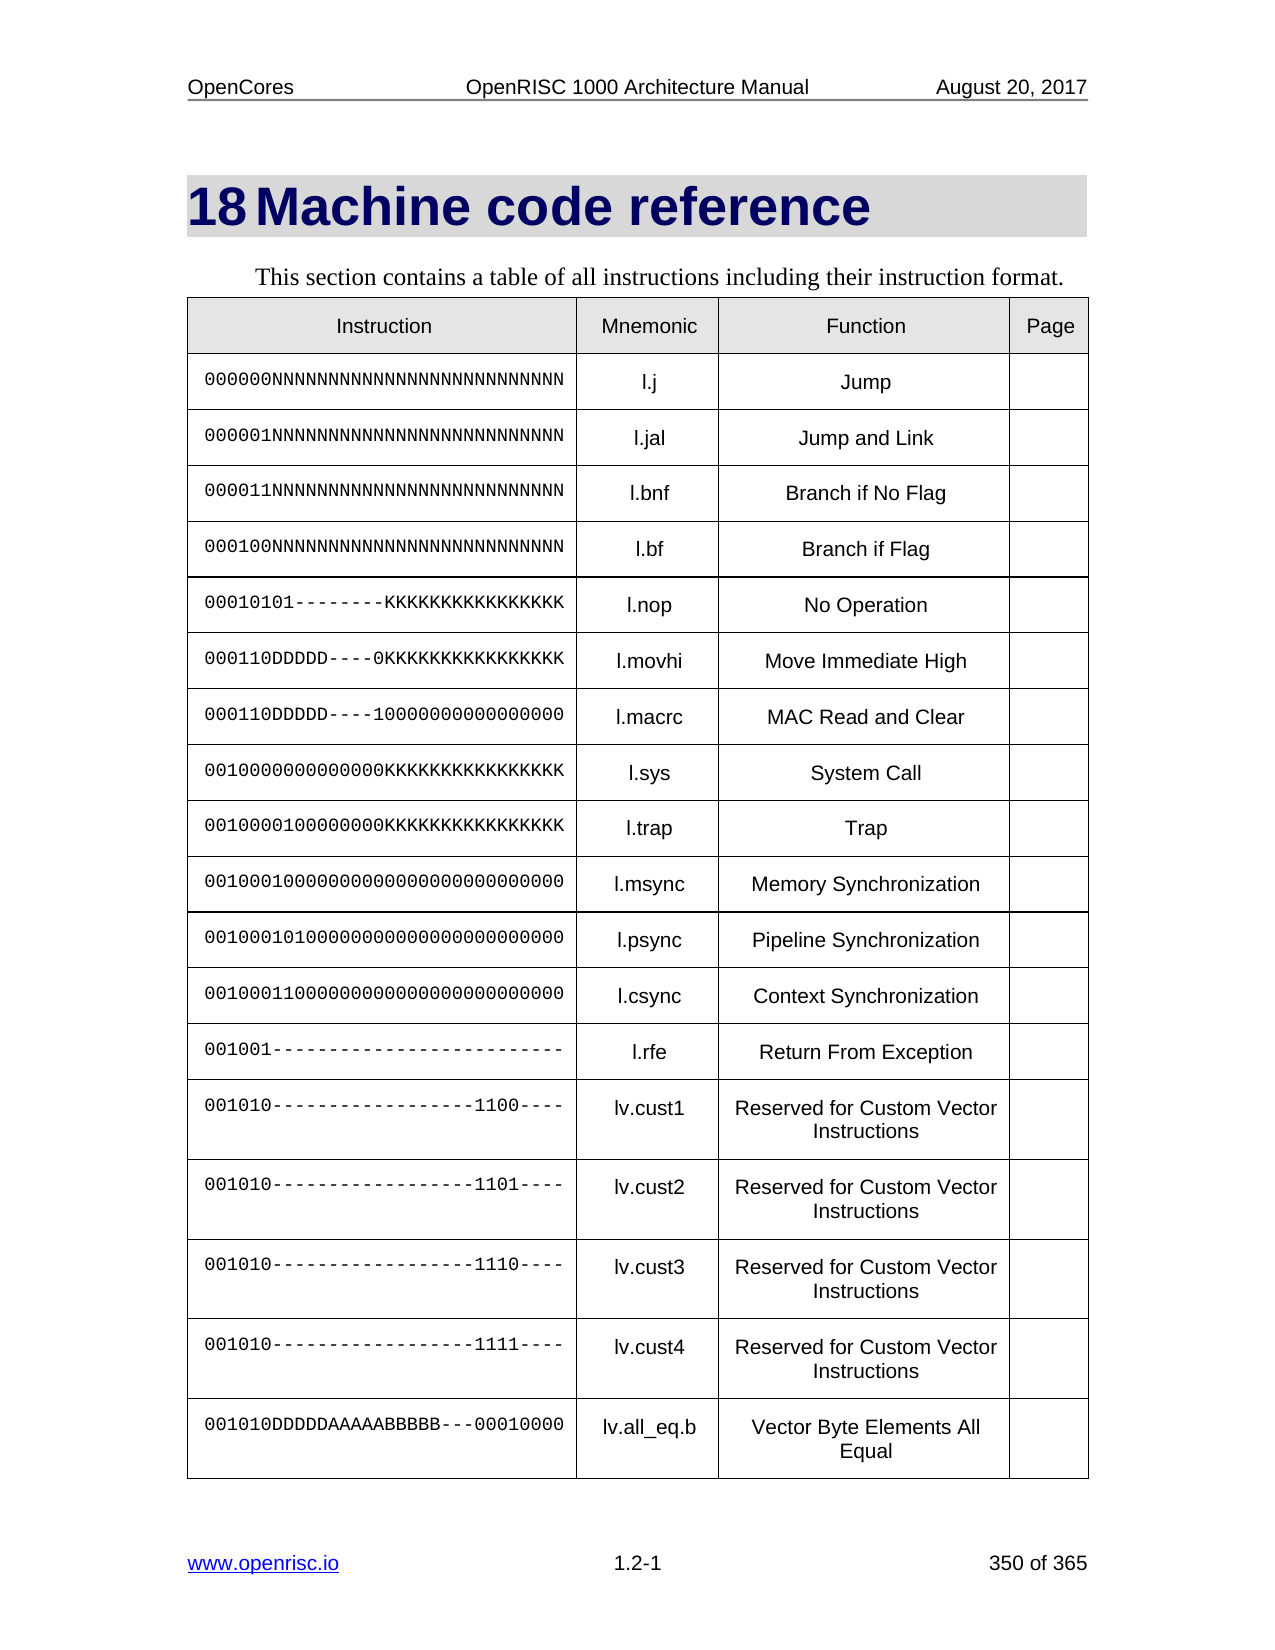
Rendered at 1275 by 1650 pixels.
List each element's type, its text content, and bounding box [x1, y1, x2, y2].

table_cell Pipeline Synchronization [719, 913, 1009, 967]
table_cell No Operation [719, 578, 1009, 632]
table_cell l.trap [577, 801, 718, 856]
table_cell [1010, 410, 1088, 465]
table_cell [1010, 522, 1088, 576]
table_cell System Call [719, 745, 1009, 800]
table_cell Context Synchronization [719, 968, 1009, 1023]
table_cell MAC Read and Clear [719, 689, 1009, 744]
table_cell [1010, 913, 1088, 967]
table_cell 001010------------------1101---- [188, 1160, 576, 1238]
table_header Function [719, 298, 1009, 353]
table_cell [1010, 578, 1088, 632]
table_cell [1010, 1080, 1088, 1159]
table_cell Move Immediate High [719, 633, 1009, 688]
table_cell [1010, 745, 1088, 800]
table_cell [1010, 857, 1088, 911]
table_cell l.j [577, 354, 718, 409]
table_cell [1010, 1240, 1088, 1318]
table_cell 00100011000000000000000000000000 [188, 968, 576, 1023]
table_cell l.rfe [577, 1024, 718, 1079]
subtitle Machine code reference [187, 175, 1087, 237]
table_cell 001001-------------------------- [188, 1024, 576, 1079]
table_header Page [1010, 298, 1088, 353]
table_cell 001010DDDDDAAAAABBBBB---00010000 [188, 1399, 576, 1478]
table_cell Branch if Flag [719, 522, 1009, 576]
table_cell [1010, 968, 1088, 1023]
table_cell 00100010100000000000000000000000 [188, 913, 576, 967]
table_cell [1010, 1160, 1088, 1238]
table_cell l.psync [577, 913, 718, 967]
table_header Instruction [188, 298, 576, 353]
table_cell 00010101--------KKKKKKKKKKKKKKKK [188, 578, 576, 632]
table_cell 001010------------------1110---- [188, 1240, 576, 1318]
text This section contains a table of all instructions including their instruction format. [187, 262, 1087, 291]
table_cell 00100010000000000000000000000000 [188, 857, 576, 911]
table_cell l.csync [577, 968, 718, 1023]
table_cell Memory Synchronization [719, 857, 1009, 911]
table_cell 001010------------------1100---- [188, 1080, 576, 1159]
table_cell 000011NNNNNNNNNNNNNNNNNNNNNNNNNN [188, 466, 576, 521]
table_cell l.bf [577, 522, 718, 576]
table_cell Jump [719, 354, 1009, 409]
table_cell lv.all_eq.b [577, 1399, 718, 1478]
table_cell [1010, 1319, 1088, 1398]
table_cell l.msync [577, 857, 718, 911]
table_cell Reserved for Custom Vector Instructions [719, 1080, 1009, 1159]
table_header Mnemonic [577, 298, 718, 353]
table_cell [1010, 633, 1088, 688]
table_cell Reserved for Custom Vector Instructions [719, 1160, 1009, 1238]
table_cell 000110DDDDD----0KKKKKKKKKKKKKKKK [188, 633, 576, 688]
table_cell [1010, 466, 1088, 521]
table_cell 001010------------------1111---- [188, 1319, 576, 1398]
table_cell Vector Byte Elements All Equal [719, 1399, 1009, 1478]
table_cell lv.cust4 [577, 1319, 718, 1398]
table_cell Trap [719, 801, 1009, 856]
table_cell [1010, 354, 1088, 409]
table_cell Reserved for Custom Vector Instructions [719, 1240, 1009, 1318]
table_cell l.jal [577, 410, 718, 465]
table_cell Reserved for Custom Vector Instructions [719, 1319, 1009, 1398]
table_cell l.nop [577, 578, 718, 632]
table_cell 0010000000000000KKKKKKKKKKKKKKKK [188, 745, 576, 800]
table_cell lv.cust1 [577, 1080, 718, 1159]
table_cell 000000NNNNNNNNNNNNNNNNNNNNNNNNNN [188, 354, 576, 409]
table_cell [1010, 1399, 1088, 1478]
table_cell Return From Exception [719, 1024, 1009, 1079]
table_cell 000001NNNNNNNNNNNNNNNNNNNNNNNNNN [188, 410, 576, 465]
table_cell Jump and Link [719, 410, 1009, 465]
table_cell Branch if No Flag [719, 466, 1009, 521]
table_cell lv.cust2 [577, 1160, 718, 1238]
table_cell [1010, 1024, 1088, 1079]
table_cell l.macrc [577, 689, 718, 744]
table_cell l.bnf [577, 466, 718, 521]
table_cell [1010, 801, 1088, 856]
table_cell lv.cust3 [577, 1240, 718, 1318]
table_cell l.sys [577, 745, 718, 800]
table_cell 000110DDDDD----10000000000000000 [188, 689, 576, 744]
table_cell 0010000100000000KKKKKKKKKKKKKKKK [188, 801, 576, 856]
table_cell l.movhi [577, 633, 718, 688]
table_cell 000100NNNNNNNNNNNNNNNNNNNNNNNNNN [188, 522, 576, 576]
table_cell [1010, 689, 1088, 744]
